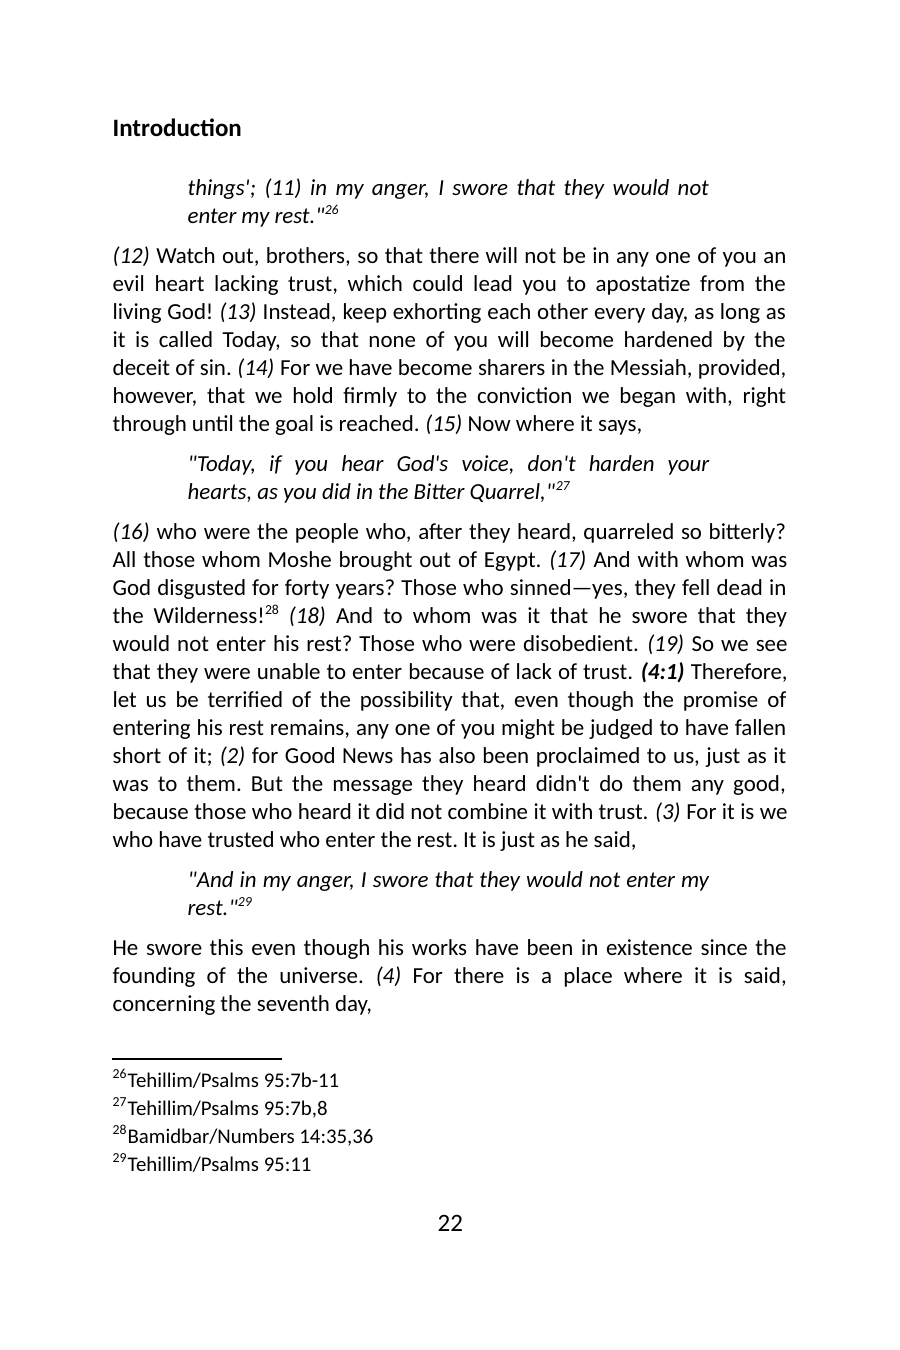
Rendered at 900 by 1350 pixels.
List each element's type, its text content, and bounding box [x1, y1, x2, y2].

text Tehillim/Psalms 95:7b,8 [112, 1093, 787, 1121]
text "Today, if you hear God's voice, don't harden your hearts, as you did in the Bitter Quarrel," [187, 449, 712, 505]
text Tehillim/Psalms 95:11 [112, 1149, 787, 1177]
text things'; (11) in my anger, I swore that they would not enter my rest." [187, 173, 712, 229]
text (12) Watch out, brothers, so that there will not be in any one of you an evil heart lacking trust, which could lead you to apostatize from the living God! (13) Instead, keep exhorting each other every day, as long as it is called Today, so that none of you will become hardened by the deceit of sin. (14) For we have become sharers in the Messiah, provided, however, that we hold firmly to the conviction we began with, right through until the goal is reached. (15) Now where it says, [112, 241, 787, 437]
text (16) who were the people who, after they heard, quarreled so bitterly? All those whom Moshe brought out of Egypt. (17) And with whom was God disgusted for forty years? Those who sinned—yes, they fell dead in the Wilderness! (18) And to whom was it that he swore that they would not enter his rest? Those who were disobedient. (19) So we see that they were unable to enter because of lack of trust. (4:1) Therefore, let us be terrified of the possibility that, even though the promise of entering his rest remains, any one of you might be judged to have fallen short of it; (2) for Good News has also been proclaimed to us, just as it was to them. But the message they heard didn't do them any good, because those who heard it did not combine it with trust. (3) For it is we who have trusted who enter the rest. It is just as he said, [112, 517, 787, 853]
text Tehillim/Psalms 95:7b-11 [112, 1065, 787, 1093]
text He swore this even though his works have been in existence since the founding of the universe. (4) For there is a place where it is said, concerning the seventh day, [112, 933, 787, 1017]
text "And in my anger, I swore that they would not enter my rest." [187, 865, 712, 921]
text Bamidbar/Numbers 14:35,36 [112, 1121, 787, 1149]
